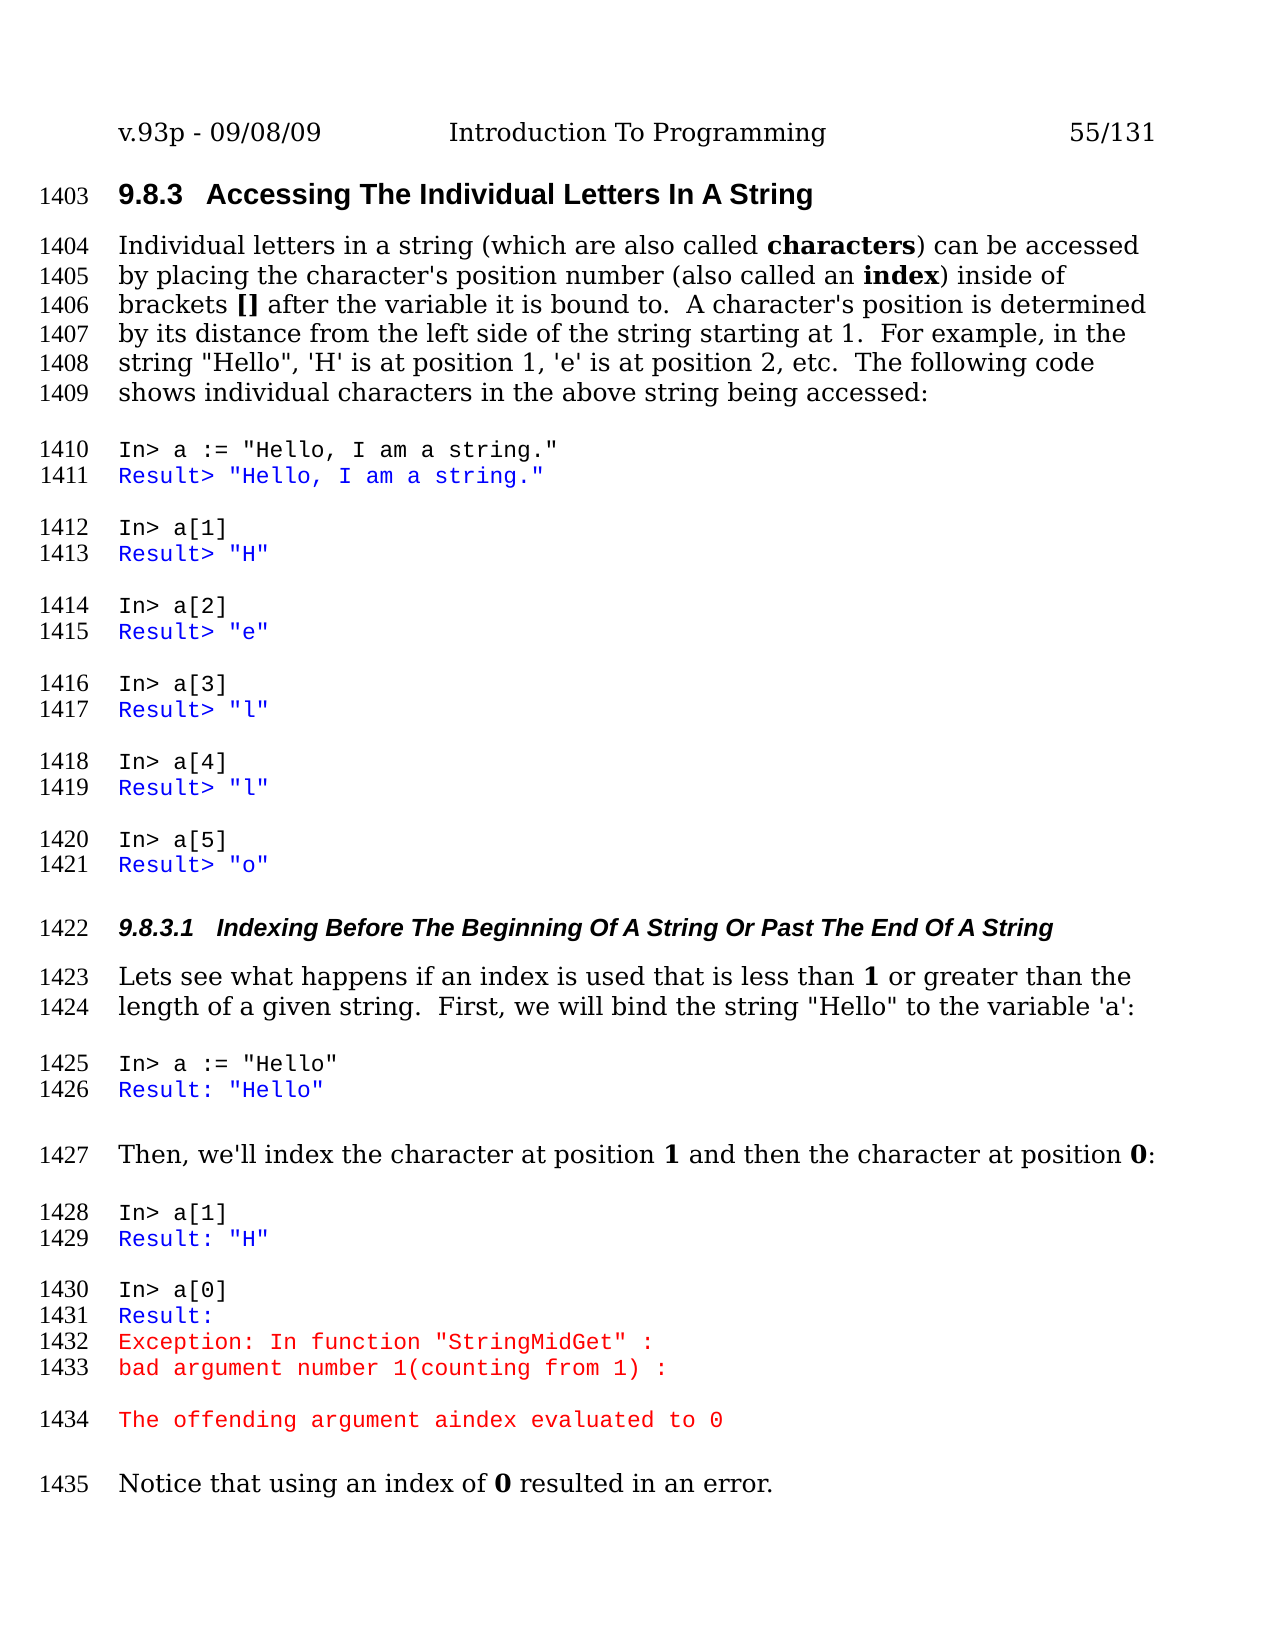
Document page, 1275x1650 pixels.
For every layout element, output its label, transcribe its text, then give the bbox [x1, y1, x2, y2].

text Result> "l" [118, 698, 1157, 724]
text Result> "H" [118, 543, 1157, 568]
text Result> "Hello, I am a string." [118, 465, 1157, 491]
text In> a[2] [118, 594, 1157, 620]
text In> a[1] [118, 517, 1157, 543]
text Result> "e" [118, 620, 1157, 646]
text In> a[0] [118, 1279, 1157, 1305]
text In> a[3] [118, 672, 1157, 698]
text Result> "o" [118, 854, 1157, 880]
text Result> "l" [118, 776, 1157, 802]
text bad argument number 1(counting from 1) : [118, 1357, 1157, 1382]
text In> a := "Hello, I am a string." [118, 439, 1157, 465]
text The offending argument aindex evaluated to 0 [118, 1408, 1157, 1434]
text Notice that using an index of 0 resulted in an error. [118, 1469, 1157, 1499]
text Result: "Hello" [118, 1079, 1157, 1105]
text Then, we'll index the character at position 1 and then the character at position 0: [118, 1139, 1157, 1169]
text Result: "H" [118, 1227, 1157, 1253]
text Result: [118, 1305, 1157, 1331]
subtitle Accessing The Individual Letters In A String [118, 177, 1157, 210]
text In> a[5] [118, 828, 1157, 854]
text Exception: In function "StringMidGet" : [118, 1331, 1157, 1357]
text Lets see what happens if an index is used that is less than 1 or greater than the length of a given string. First, we will bind the string "Hello" to the variable 'a': [118, 962, 1157, 1021]
text In> a := "Hello" [118, 1053, 1157, 1079]
text Individual letters in a string (which are also called characters) can be accessed by placing the character's position number (also called an index) inside of brackets [] after the variable it is bound to. A character's position is determined by its distance from the left side of the string starting at 1. For example, in the string "Hello", 'H' is at position 1, 'e' is at position 2, etc. The following code shows individual characters in the above string being accessed: [118, 231, 1157, 407]
text In> a[4] [118, 750, 1157, 776]
text In> a[1] [118, 1201, 1157, 1227]
subtitle Indexing Before The Beginning Of A String Or Past The End Of A String [118, 913, 1157, 941]
